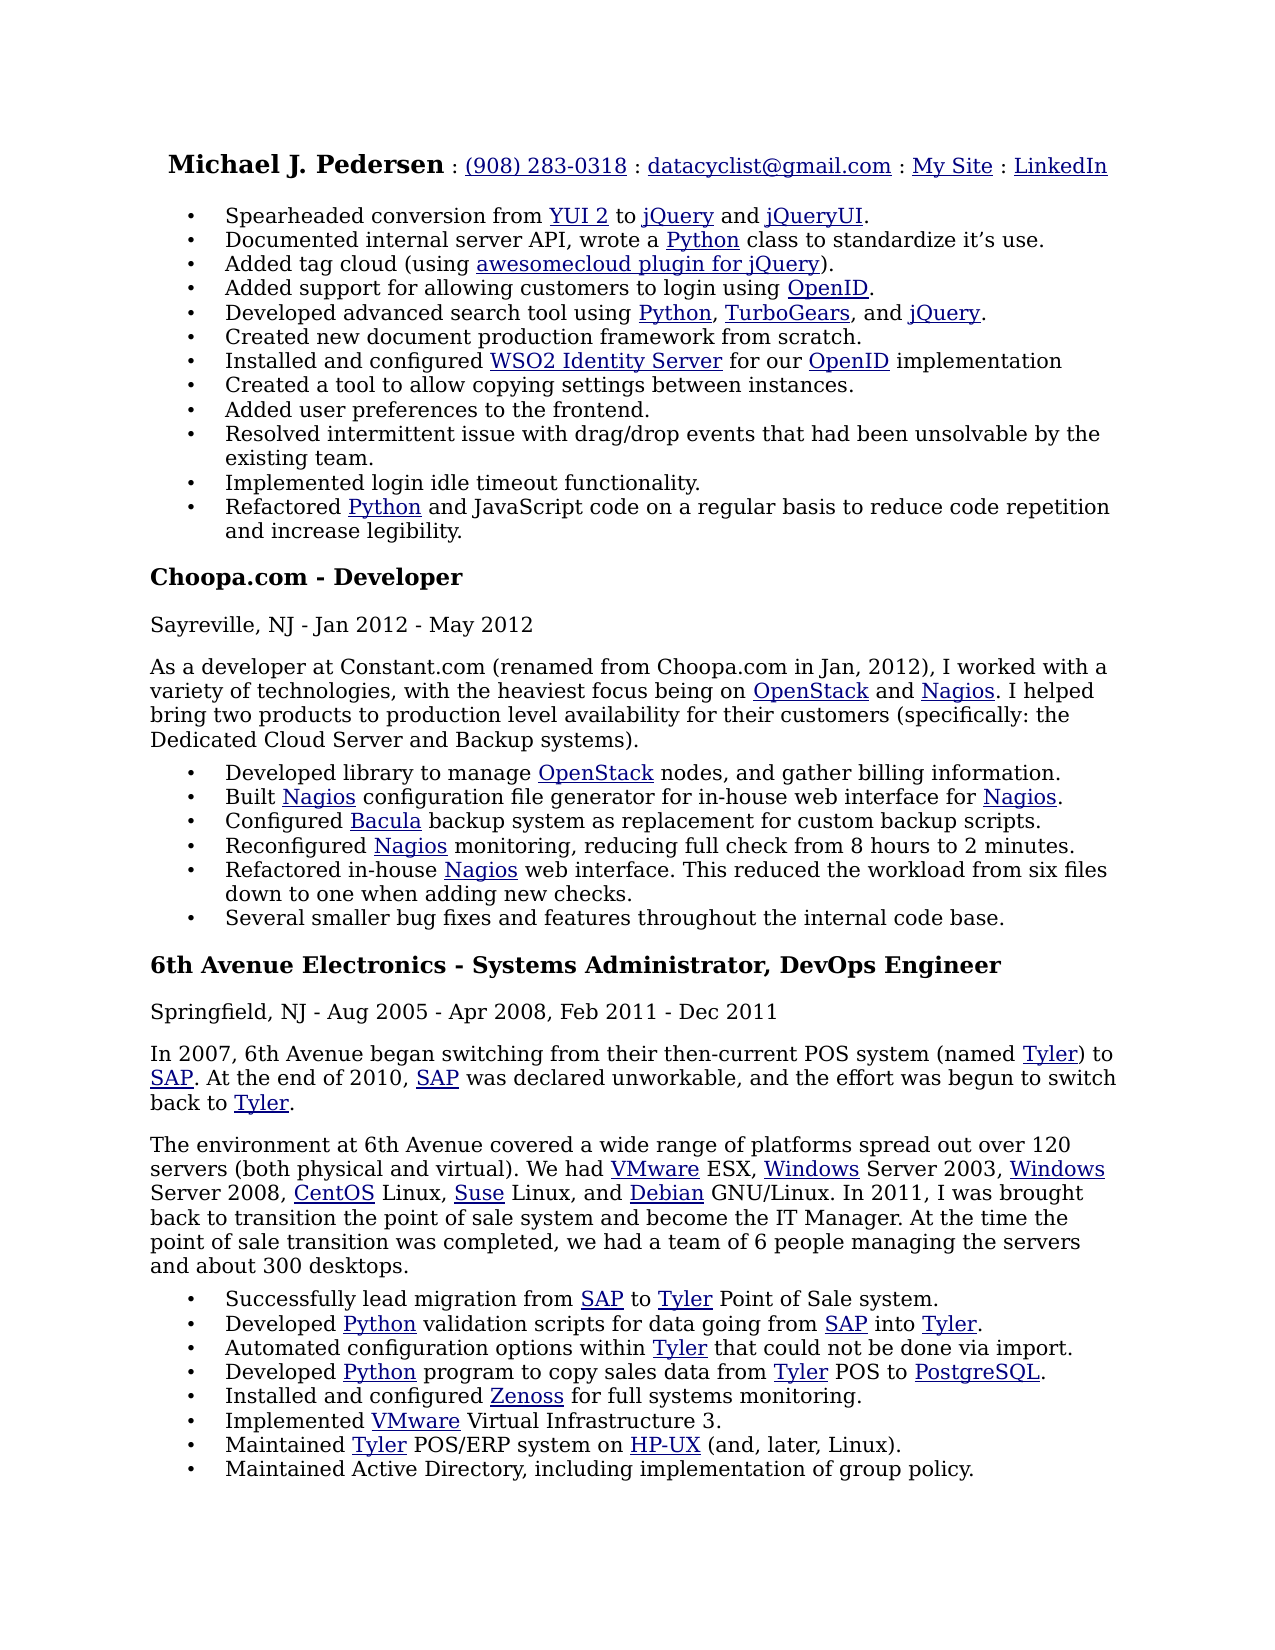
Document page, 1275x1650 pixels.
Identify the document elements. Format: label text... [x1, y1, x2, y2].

list Added user preferences to the frontend. [187, 398, 1125, 422]
list Automated configuration options within Tyler that could not be done via import. [187, 1336, 1125, 1360]
list Implemented login idle timeout functionality. [187, 471, 1125, 495]
list Installed and configured WSO2 Identity Server for our OpenID implementation [187, 349, 1125, 373]
text Springfield, NJ - Aug 2005 - Apr 2008, Feb 2011 - Dec 2011 [150, 1000, 1125, 1024]
list Developed advanced search tool using Python, TurboGears, and jQuery. [187, 301, 1125, 325]
list Resolved intermittent issue with drag/drop events that had been unsolvable by the existing team. [187, 422, 1125, 471]
list Built Nagios configuration file generator for in-house web interface for Nagios. [187, 785, 1125, 809]
list Refactored Python and JavaScript code on a regular basis to reduce code repetition and increase legibility. [187, 495, 1125, 543]
list Refactored in-house Nagios web interface. This reduced the workload from six files down to one when adding new checks. [187, 858, 1125, 906]
list Developed Python program to copy sales data from Tyler POS to PostgreSQL. [187, 1360, 1125, 1384]
list Maintained Tyler POS/ERP system on HP-UX (and, later, Linux). [187, 1433, 1125, 1457]
list Successfully lead migration from SAP to Tyler Point of Sale system. [187, 1287, 1125, 1312]
subtitle 6th Avenue Electronics - Systems Administrator, DevOps Engineer [150, 952, 1125, 978]
subtitle Choopa.com - Developer [150, 564, 1125, 591]
text In 2007, 6th Avenue began switching from their then-current POS system (named Tyler) to SAP. At the end of 2010, SAP was declared unworkable, and the effort was begun to switch back to Tyler. [150, 1042, 1125, 1115]
list Maintained Active Directory, including implementation of group policy. [187, 1457, 1125, 1482]
list Documented internal server API, wrote a Python class to standardize it’s use. [187, 228, 1125, 252]
list Implemented VMware Virtual Infrastructure 3. [187, 1409, 1125, 1433]
list Added support for allowing customers to login using OpenID. [187, 276, 1125, 301]
list Several smaller bug fixes and features throughout the internal code base. [187, 906, 1125, 931]
list Developed library to manage OpenStack nodes, and gather billing information. [187, 761, 1125, 785]
text The environment at 6th Avenue covered a wide range of platforms spread out over 120 servers (both physical and virtual). We had VMware ESX, Windows Server 2003, Windows Server 2008, CentOS Linux, Suse Linux, and Debian GNU/Linux. In 2011, I was brought back to transition the point of sale system and become the IT Manager. At the time the point of sale transition was completed, we had a team of 6 people managing the servers and about 300 desktops. [150, 1133, 1125, 1278]
list Added tag cloud (using awesomecloud plugin for jQuery). [187, 252, 1125, 276]
list Installed and configured Zenoss for full systems monitoring. [187, 1384, 1125, 1409]
list Created a tool to allow copying settings between instances. [187, 373, 1125, 398]
list Developed Python validation scripts for data going from SAP into Tyler. [187, 1312, 1125, 1336]
list Spearheaded conversion from YUI 2 to jQuery and jQueryUI. [187, 204, 1125, 228]
text As a developer at Constant.com (renamed from Choopa.com in Jan, 2012), I worked with a variety of technologies, with the heaviest focus being on OpenStack and Nagios. I helped bring two products to production level availability for their customers (specifically: the Dedicated Cloud Server and Backup systems). [150, 655, 1125, 752]
text Sayreville, NJ - Jan 2012 - May 2012 [150, 613, 1125, 637]
list Created new document production framework from scratch. [187, 325, 1125, 349]
list Configured Bacula backup system as replacement for custom backup scripts. [187, 809, 1125, 834]
list Reconfigured Nagios monitoring, reducing full check from 8 hours to 2 minutes. [187, 834, 1125, 858]
